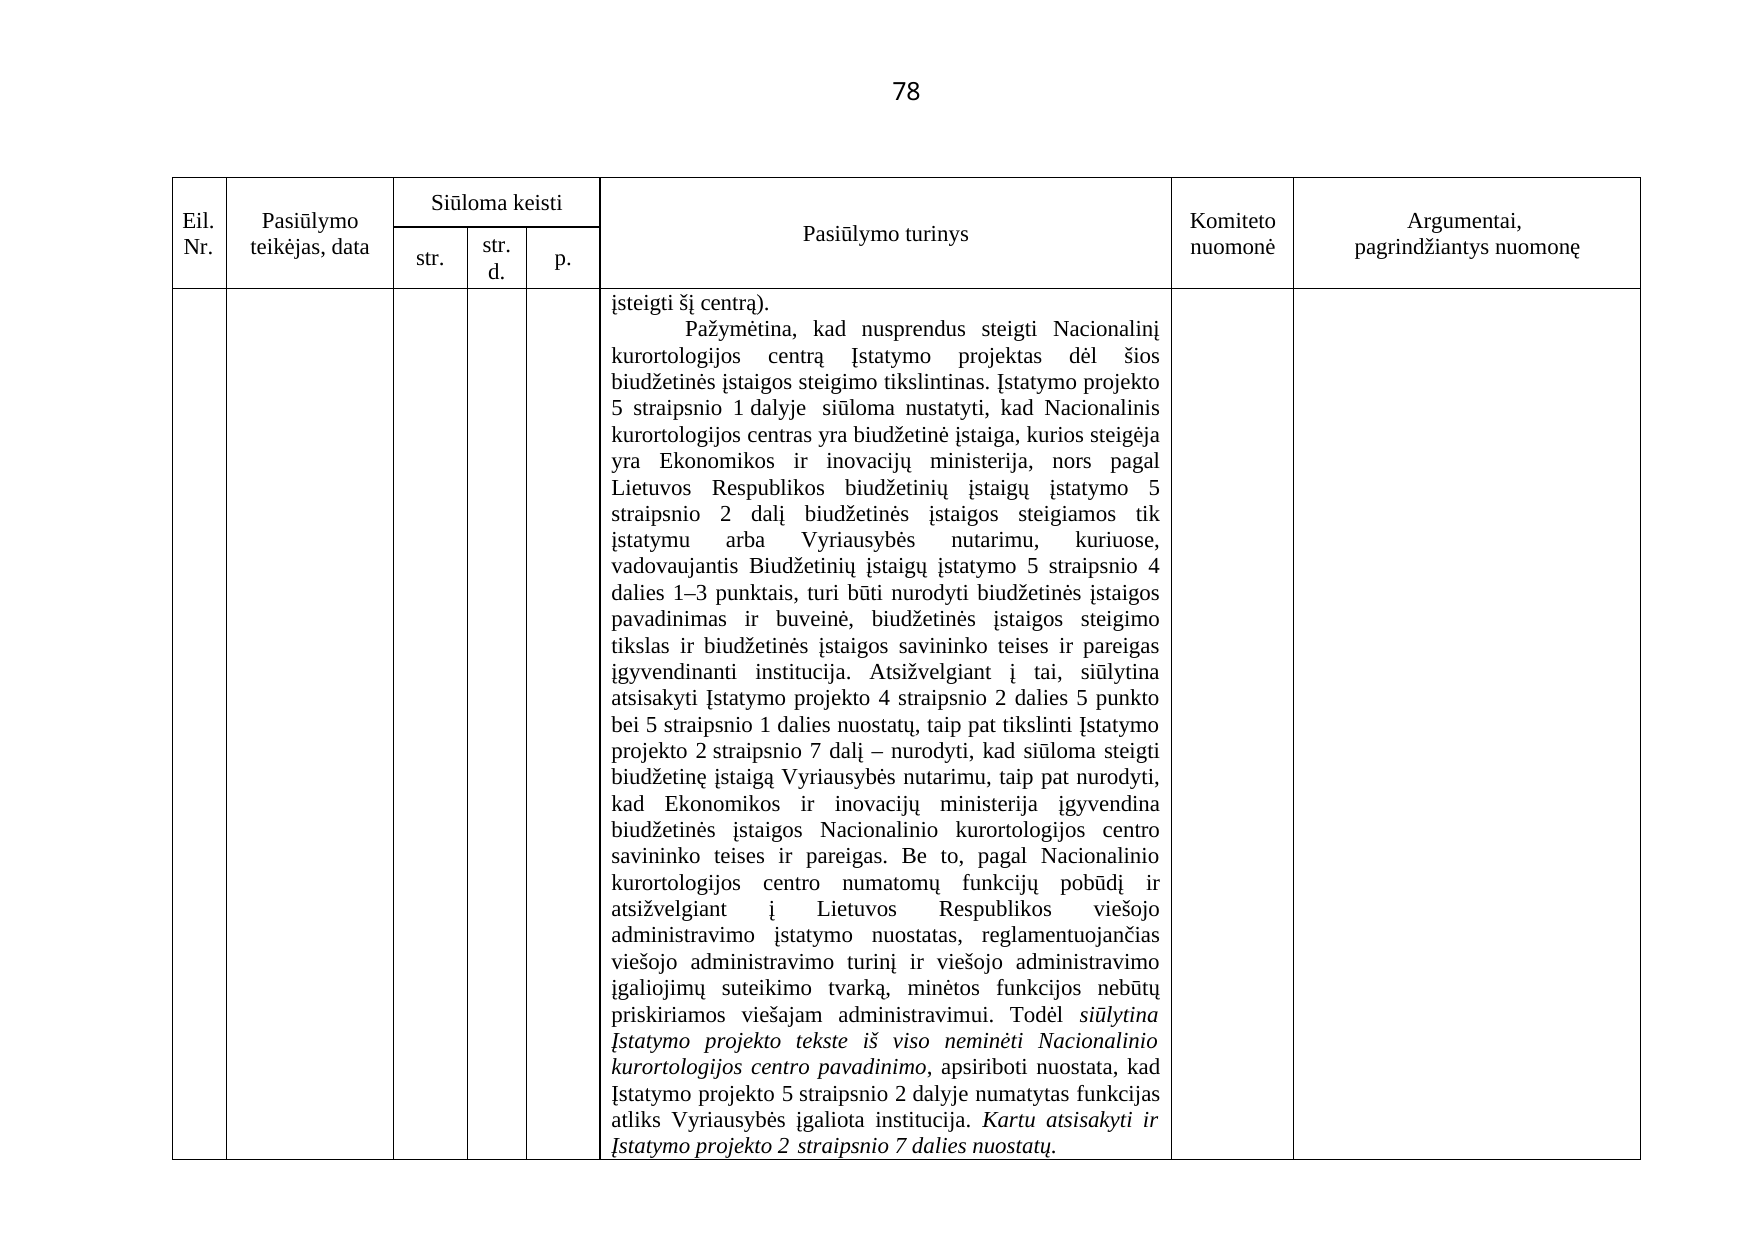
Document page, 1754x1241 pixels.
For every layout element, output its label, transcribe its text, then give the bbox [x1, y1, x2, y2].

table_cell [527, 289, 599, 1159]
table_cell įsteigti šį centrą). Pažymėtina, kad nusprendus steigti Nacionalinį kurortologijos centrą Įstatymo projektas dėl šios biudžetinės įstaigos steigimo tikslintinas. Įstatymo projekto 5 straipsnio 1 dalyje siūloma nustatyti, kad Nacionalinis kurortologijos centras yra biudžetinė įstaiga, kurios steigėja yra Ekonomikos ir inovacijų ministerija, nors pagal Lietuvos Respublikos biudžetinių įstaigų įstatymo 5 straipsnio 2 dalį biudžetinės įstaigos steigiamos tik įstatymu arba Vyriausybės nutarimu, kuriuose, vadovaujantis Biudžetinių įstaigų įstatymo 5 straipsnio 4 dalies 1–3 punktais, turi būti nurodyti biudžetinės įstaigos pavadinimas ir buveinė, biudžetinės įstaigos steigimo tikslas ir biudžetinės įstaigos savininko teises ir pareigas įgyvendinanti institucija. Atsižvelgiant į tai, siūlytina atsisakyti Įstatymo projekto 4 straipsnio 2 dalies 5 punkto bei 5 straipsnio 1 dalies nuostatų, taip pat tikslinti Įstatymo projekto 2 straipsnio 7 dalį – nurodyti, kad siūloma steigti biudžetinę įstaigą Vyriausybės nutarimu, taip pat nurodyti, kad Ekonomikos ir inovacijų ministerija įgyvendina biudžetinės įstaigos Nacionalinio kurortologijos centro savininko teises ir pareigas. Be to, pagal Nacionalinio kurortologijos centro numatomų funkcijų pobūdį ir atsižvelgiant į Lietuvos Respublikos viešojo administravimo įstatymo nuostatas, reglamentuojančias viešojo administravimo turinį ir viešojo administravimo įgaliojimų suteikimo tvarką, minėtos funkcijos nebūtų priskiriamos viešajam administravimui. Todėl siūlytina Įstatymo projekto tekste iš viso neminėti Nacionalinio kurortologijos centro pavadinimo, apsiriboti nuostata, kad Įstatymo projekto 5 straipsnio 2 dalyje numatytas funkcijas atliks Vyriausybės įgaliota institucija. Kartu atsisakyti ir Įstatymo projekto 2 straipsnio 7 dalies nuostatų. [601, 289, 1171, 1159]
table_cell [173, 289, 226, 1159]
table_header Eil. Nr. [173, 178, 226, 288]
table_header Pasiūlymo teikėjas, data [227, 178, 393, 288]
table_header Argumentai, pagrindžiantys nuomonę [1294, 178, 1640, 288]
table_cell [468, 289, 526, 1159]
table_cell str. d. [468, 228, 526, 288]
table_header Komiteto nuomonė [1172, 178, 1293, 288]
table_cell p. [527, 228, 599, 288]
table_cell [394, 289, 467, 1159]
table_header Siūloma keisti [394, 178, 599, 226]
table_cell [227, 289, 393, 1159]
table_cell [1294, 289, 1640, 1159]
table_cell str. [394, 228, 467, 288]
table_cell [1172, 289, 1293, 1159]
table_header Pasiūlymo turinys [601, 178, 1171, 288]
